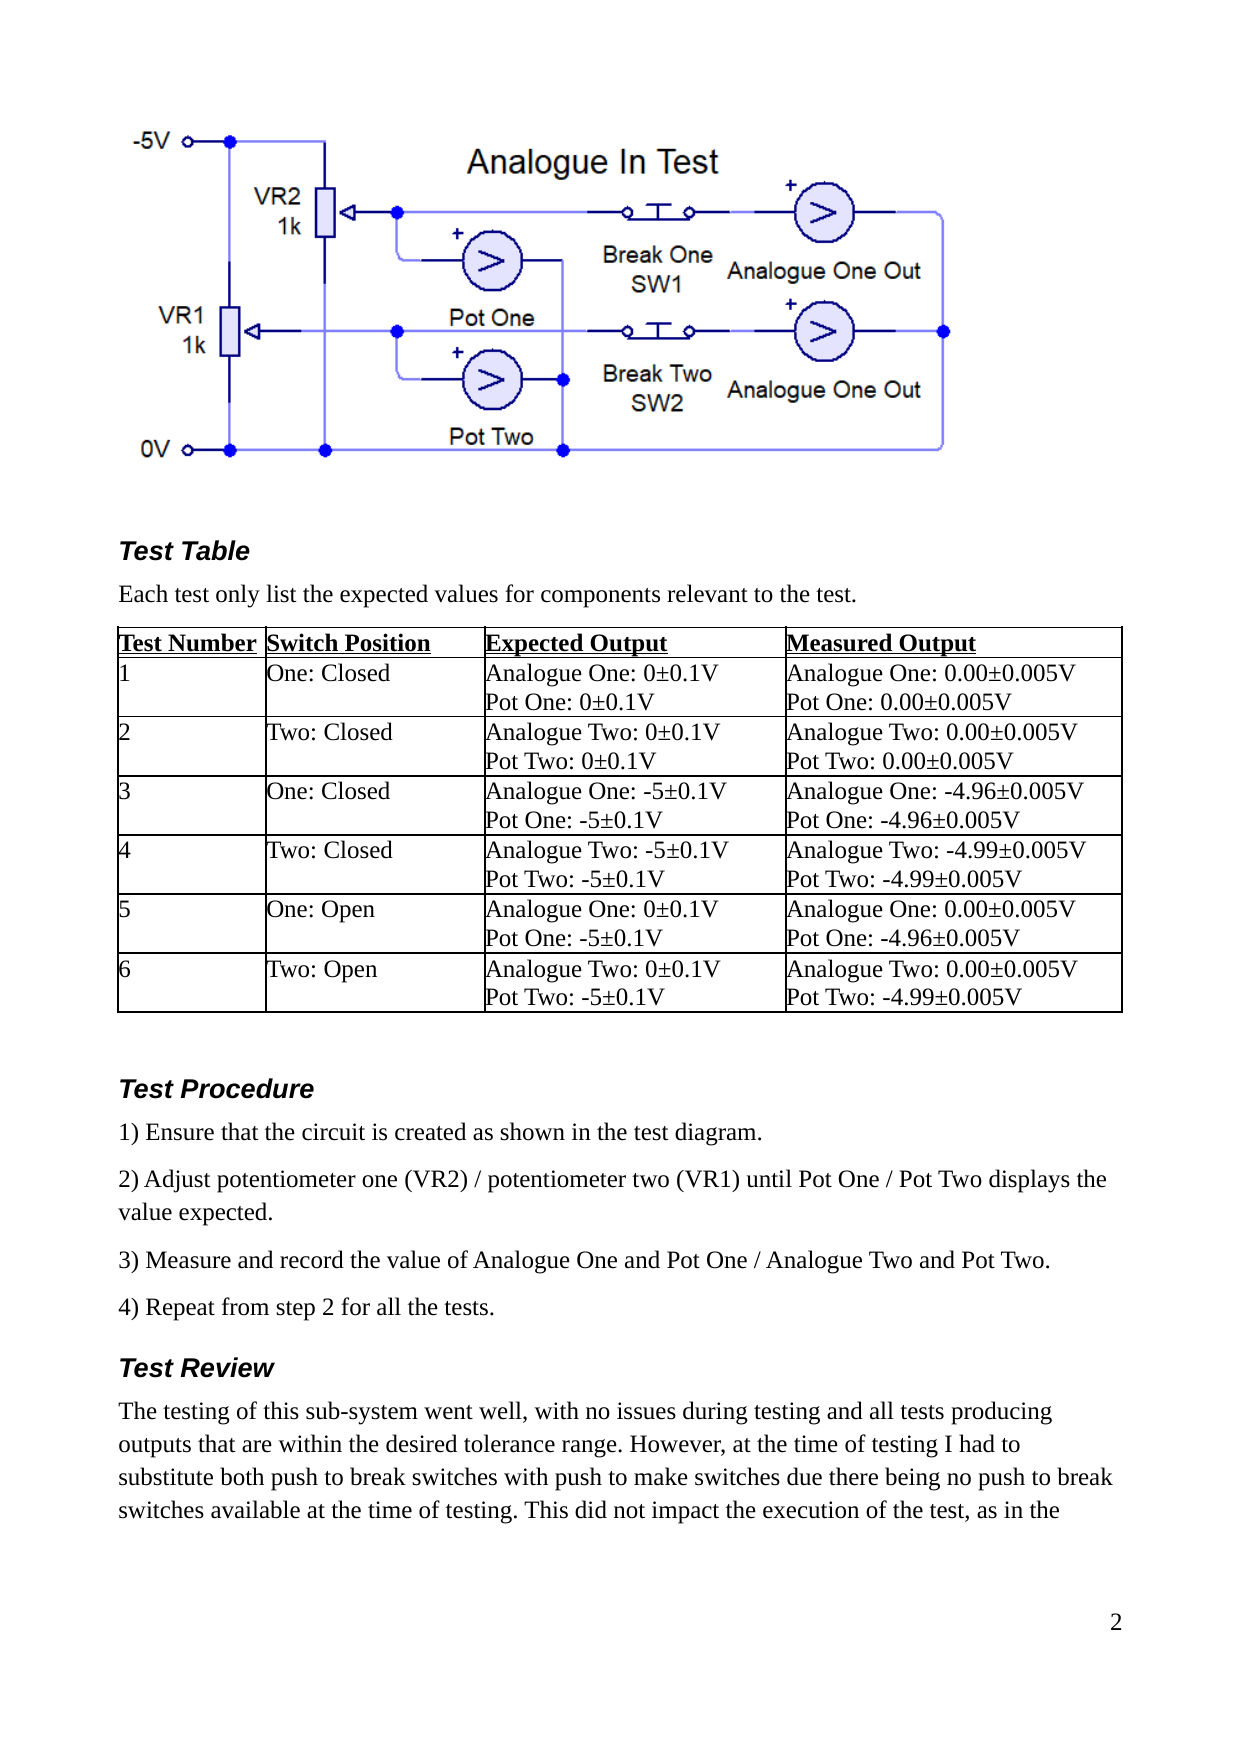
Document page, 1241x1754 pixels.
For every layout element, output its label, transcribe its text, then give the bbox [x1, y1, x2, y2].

table_cell 5 [119, 895, 265, 952]
table_cell Analogue Two: 0.00±0.005V Pot Two: 0.00±0.005V [787, 717, 1121, 775]
text 1) Ensure that the circuit is created as shown in the test diagram. [118, 1117, 1122, 1145]
table_cell Two: Closed [267, 836, 484, 893]
table_cell Analogue Two: 0.00±0.005V Pot Two: -4.99±0.005V [787, 954, 1121, 1011]
picture [118, 118, 959, 471]
table_cell Analogue One: 0.00±0.005V Pot One: 0.00±0.005V [787, 658, 1121, 716]
table_header Test Number [119, 628, 265, 657]
table_cell Analogue One: -4.96±0.005V Pot One: -4.96±0.005V [787, 777, 1121, 834]
table_cell 2 [119, 717, 265, 775]
text 3) Measure and record the value of Analogue One and Pot One / Analogue Two and Pot Two. [118, 1245, 1122, 1273]
table_header Measured Output [787, 628, 1121, 657]
table_cell 4 [119, 836, 265, 893]
table_cell Analogue Two: -4.99±0.005V Pot Two: -4.99±0.005V [787, 836, 1121, 893]
table_cell Two: Open [267, 954, 484, 1011]
table_cell Two: Closed [267, 717, 484, 775]
text The testing of this sub-system went well, with no issues during testing and all tests producing outputs that are within the desired tolerance range. However, at the time of testing I had to substitute both push to break switches with push to make switches due there being no push to break switches available at the time of testing. This did not impact the execution of the test, as in the [118, 1396, 1122, 1524]
table_cell Analogue Two: -5±0.1V Pot Two: -5±0.1V [486, 836, 785, 893]
table_cell 3 [119, 777, 265, 834]
table_cell Analogue Two: 0±0.1V Pot Two: 0±0.1V [486, 717, 785, 775]
table_cell One: Closed [267, 658, 484, 716]
table_cell Analogue One: -5±0.1V Pot One: -5±0.1V [486, 777, 785, 834]
subtitle Test Table [118, 535, 1122, 566]
text 2) Adjust potentiometer one (VR2) / potentiometer two (VR1) until Pot One / Pot Two displays the value expected. [118, 1164, 1122, 1226]
text Each test only list the expected values for components relevant to the test. [118, 579, 1122, 608]
table_cell One: Open [267, 895, 484, 952]
table_cell Analogue One: 0±0.1V Pot One: 0±0.1V [486, 658, 785, 716]
text 4) Repeat from step 2 for all the tests. [118, 1292, 1122, 1321]
table_cell 6 [119, 954, 265, 1011]
table_cell Analogue One: 0±0.1V Pot One: -5±0.1V [486, 895, 785, 952]
table_cell Analogue Two: 0±0.1V Pot Two: -5±0.1V [486, 954, 785, 1011]
subtitle Test Procedure [118, 1073, 1122, 1104]
table_cell Analogue One: 0.00±0.005V Pot One: -4.96±0.005V [787, 895, 1121, 952]
table_cell 1 [119, 658, 265, 716]
table_header Switch Position [267, 628, 484, 657]
subtitle Test Review [118, 1352, 1122, 1384]
table_cell One: Closed [267, 777, 484, 834]
table_header Expected Output [486, 628, 785, 657]
